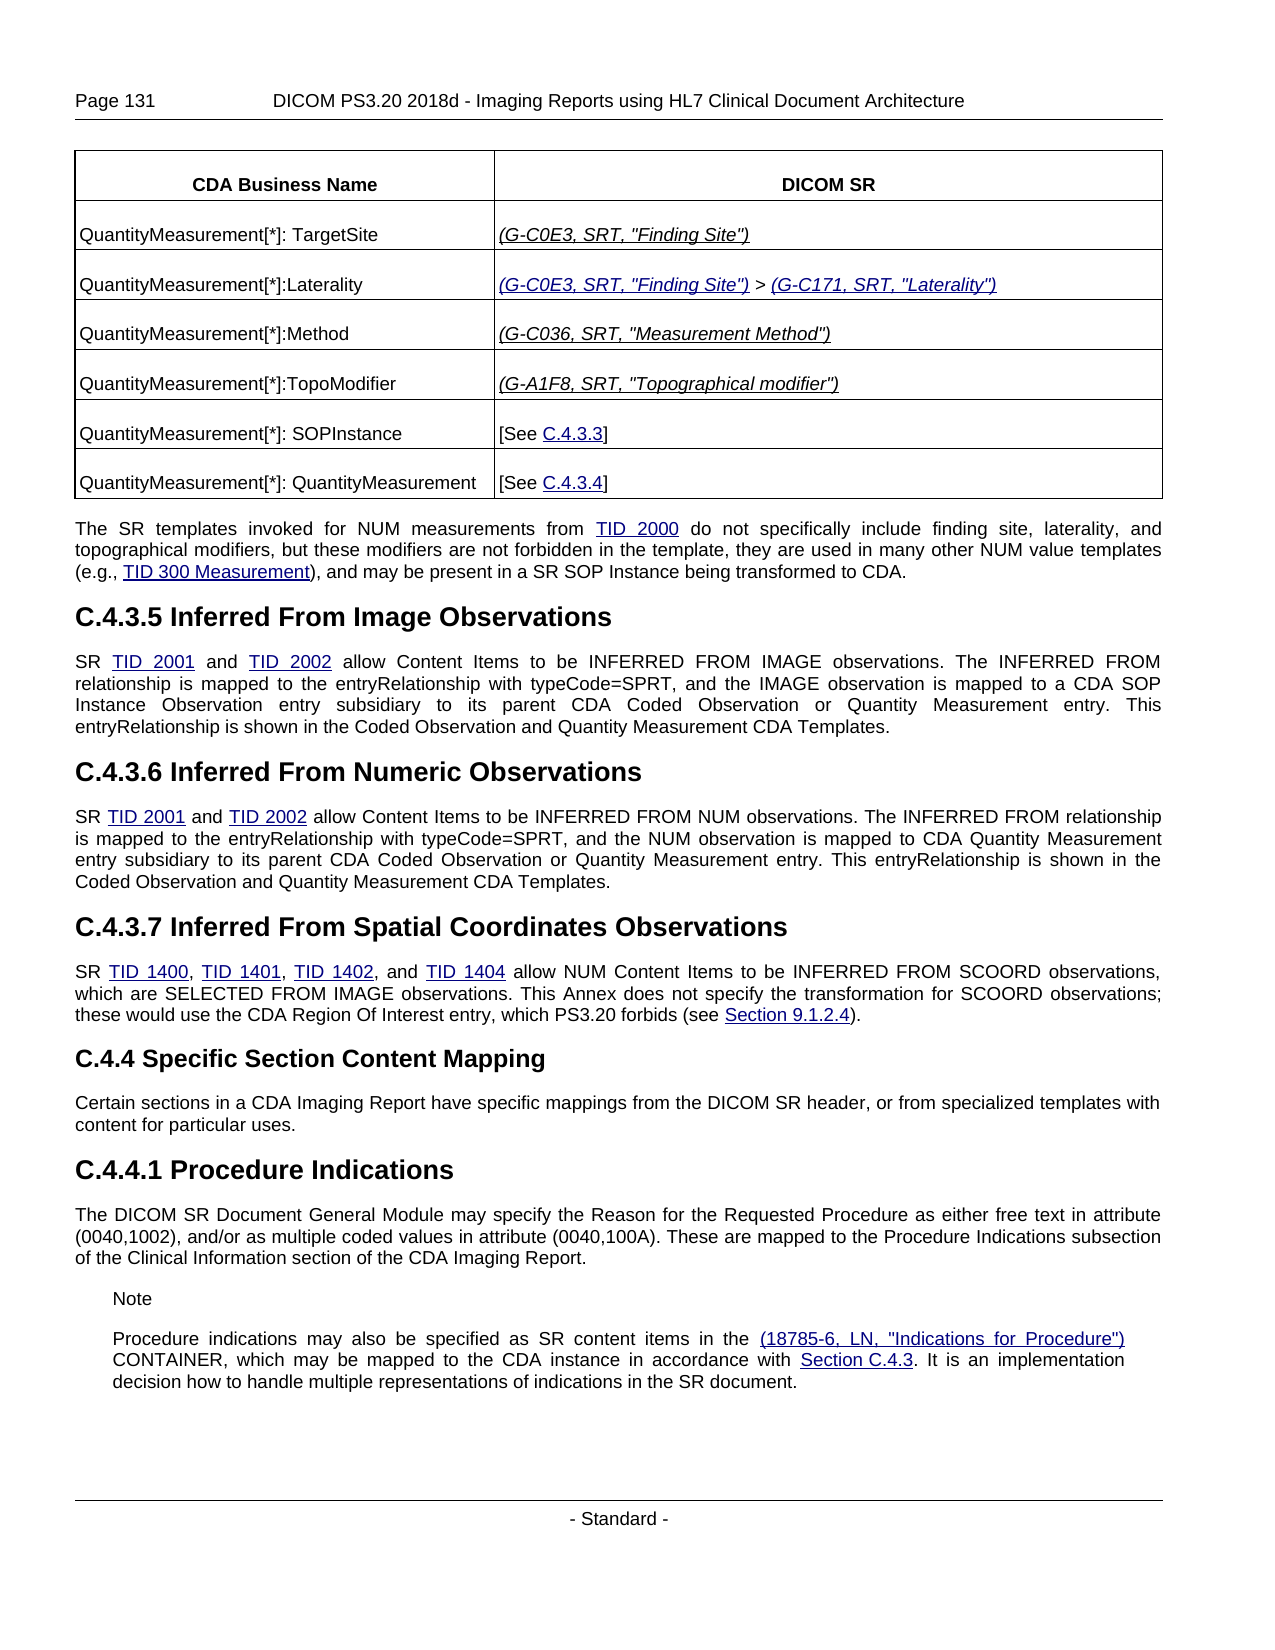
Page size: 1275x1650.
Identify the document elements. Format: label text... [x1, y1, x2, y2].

table_cell (G-C0E3, SRT, "Finding Site") [495, 201, 1162, 249]
table_header CDA Business Name [76, 151, 494, 200]
table_cell (G-C036, SRT, "Measurement Method") [495, 300, 1162, 349]
table_cell QuantityMeasurement[*]:Laterality [76, 250, 494, 299]
text C.4.4.1 Procedure Indications [75, 1154, 1162, 1185]
table_cell (G-A1F8, SRT, "Topographical modifier") [495, 350, 1162, 398]
table_cell (G-C0E3, SRT, "Finding Site") > (G-C171, SRT, "Laterality") [495, 250, 1162, 299]
text Procedure indications may also be specified as SR content items in the (18785-6, LN, "Indications for Procedure") CONTAINER, which may be mapped to the CDA instance in accordance with Section C.4.3. It is an implementation decision how to handle multiple representations of indications in the SR document. [112, 1328, 1125, 1392]
table_cell [See C.4.3.4] [495, 449, 1162, 498]
text SR TID 1400, TID 1401, TID 1402, and TID 1404 allow NUM Content Items to be INFERRED FROM SCOORD observations, which are SELECTED FROM IMAGE observations. This Annex does not specify the transformation for SCOORD observations; these would use the CDA Region Of Interest entry, which PS3.20 forbids (see Section 9.1.2.4). [75, 961, 1162, 1026]
text SR TID 2001 and TID 2002 allow Content Items to be INFERRED FROM IMAGE observations. The INFERRED FROM relationship is mapped to the entryRelationship with typeCode=SPRT, and the IMAGE observation is mapped to a CDA SOP Instance Observation entry subsidiary to its parent CDA Coded Observation or Quantity Measurement entry. This entryRelationship is shown in the Coded Observation and Quantity Measurement CDA Templates. [75, 651, 1162, 737]
text C.4.3.7 Inferred From Spatial Coordinates Observations [75, 911, 1162, 942]
text The SR templates invoked for NUM measurements from TID 2000 do not specifically include finding site, laterality, and topographical modifiers, but these modifiers are not forbidden in the template, they are used in many other NUM value templates (e.g., TID 300 Measurement), and may be present in a SR SOP Instance being transformed to CDA. [75, 518, 1162, 582]
text C.4.4 Specific Section Content Mapping [75, 1044, 1162, 1073]
text SR TID 2001 and TID 2002 allow Content Items to be INFERRED FROM NUM observations. The INFERRED FROM relationship is mapped to the entryRelationship with typeCode=SPRT, and the NUM observation is mapped to CDA Quantity Measurement entry subsidiary to its parent CDA Coded Observation or Quantity Measurement entry. This entryRelationship is shown in the Coded Observation and Quantity Measurement CDA Templates. [75, 806, 1162, 892]
table_cell [See C.4.3.3] [495, 400, 1162, 448]
table_header DICOM SR [495, 151, 1162, 200]
text C.4.3.6 Inferred From Numeric Observations [75, 756, 1162, 787]
table_cell QuantityMeasurement[*]:Method [76, 300, 494, 349]
table_cell QuantityMeasurement[*]:TopoModifier [76, 350, 494, 398]
table_cell QuantityMeasurement[*]: QuantityMeasurement [76, 449, 494, 498]
text C.4.3.5 Inferred From Image Observations [75, 601, 1162, 632]
text The DICOM SR Document General Module may specify the Reason for the Requested Procedure as either free text in attribute (0040,1002), and/or as multiple coded values in attribute (0040,100A). These are mapped to the Procedure Indications subsection of the Clinical Information section of the CDA Imaging Report. [75, 1204, 1162, 1268]
table_cell QuantityMeasurement[*]: SOPInstance [76, 400, 494, 448]
text Certain sections in a CDA Imaging Report have specific mappings from the DICOM SR header, or from specialized templates with content for particular uses. [75, 1092, 1162, 1135]
table_cell QuantityMeasurement[*]: TargetSite [76, 201, 494, 249]
text Note [112, 1287, 1125, 1309]
